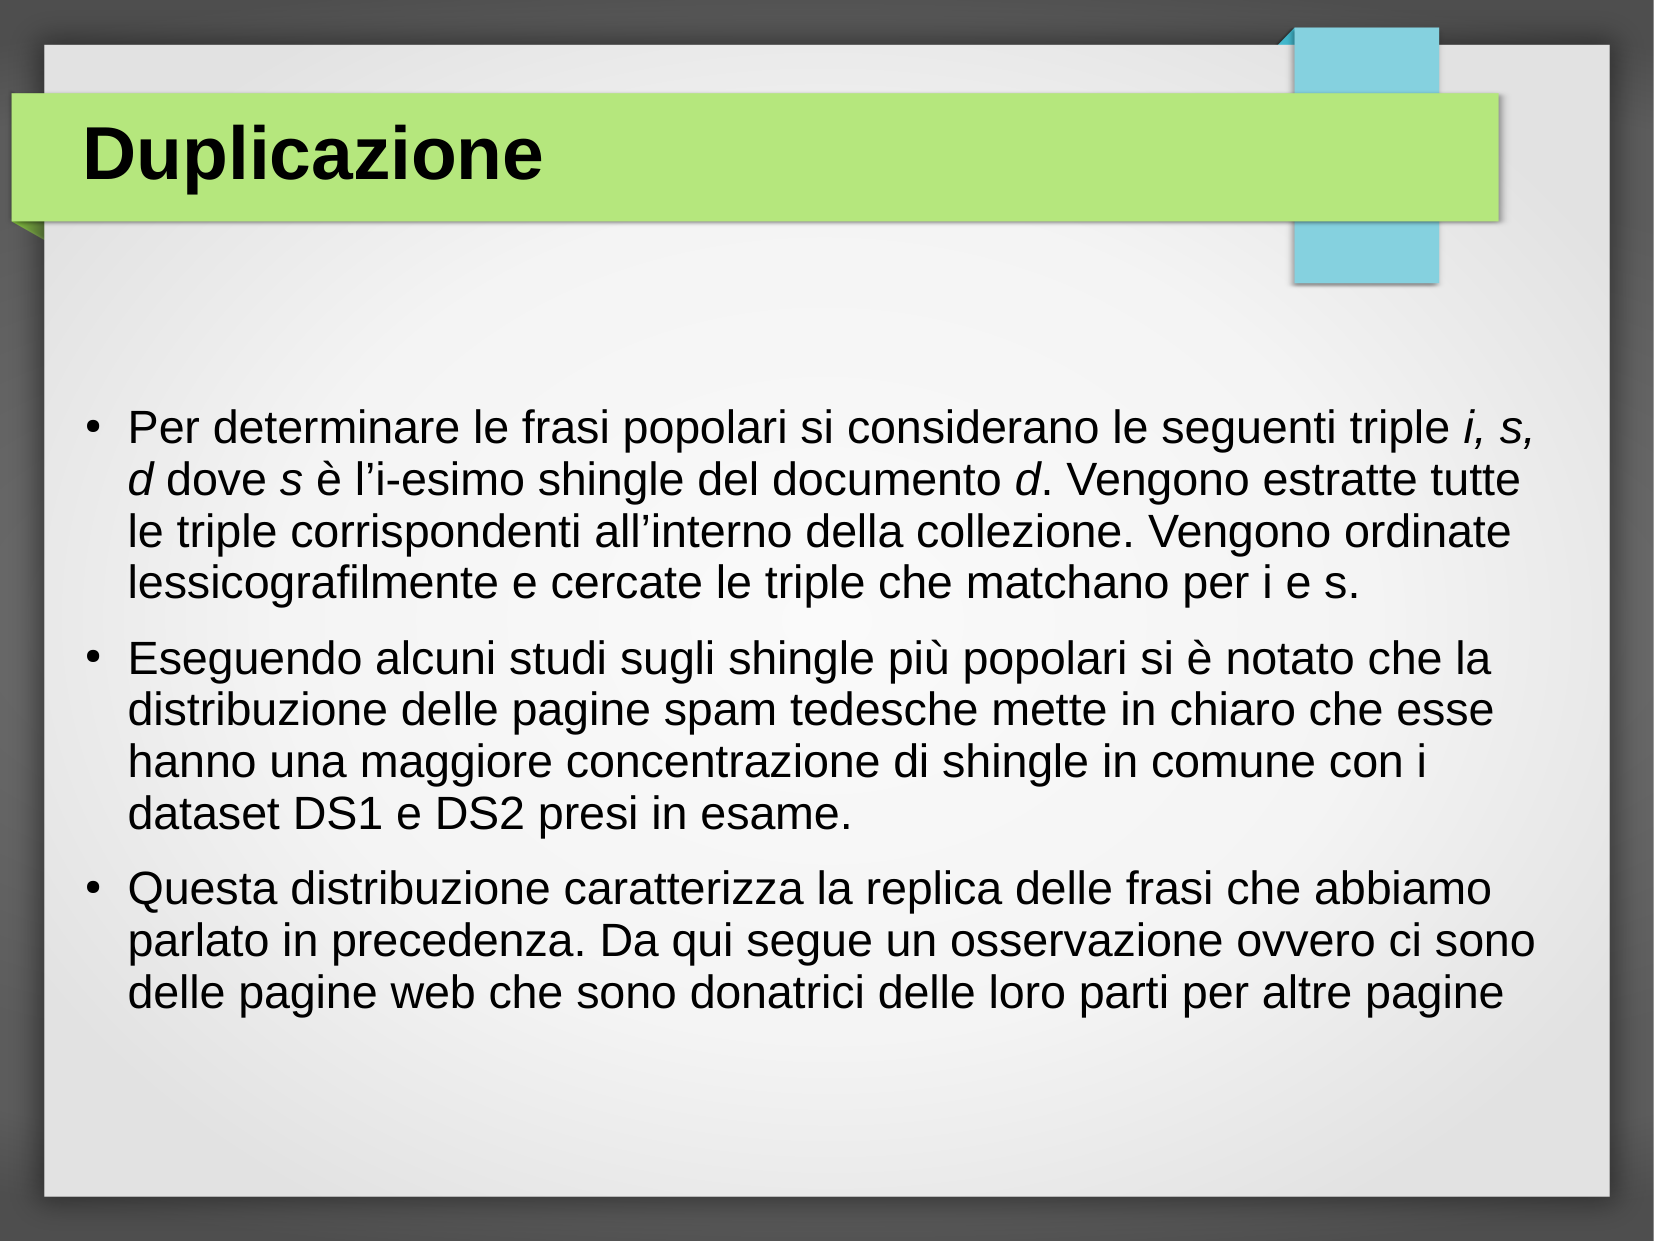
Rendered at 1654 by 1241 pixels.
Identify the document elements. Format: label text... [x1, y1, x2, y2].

picture [0, 0, 1654, 1241]
list Per determinare le frasi popolari si considerano le seguenti triple i, s, d dove s è l’i-esimo shingle del documento d. Vengono estratte tutte le triple corrispondenti all’interno della collezione. Vengono ordinate lessicografilmente e cercate le triple che matchano per i e s. Eseguendo alcuni studi sugli shingle più popolari si è notato che la distribuzione delle pagine spam tedesche mette in chiaro che esse hanno una maggiore concentrazione di shingle in comune con i dataset DS1 e DS2 presi in esame. Questa distribuzione caratterizza la replica delle frasi che abbiamo parlato in precedenza. Da qui segue un osservazione ovvero ci sono delle pagine web che sono donatrici delle loro parti per altre pagine [70, 401, 1548, 1040]
title Duplicazione [82, 94, 1264, 213]
